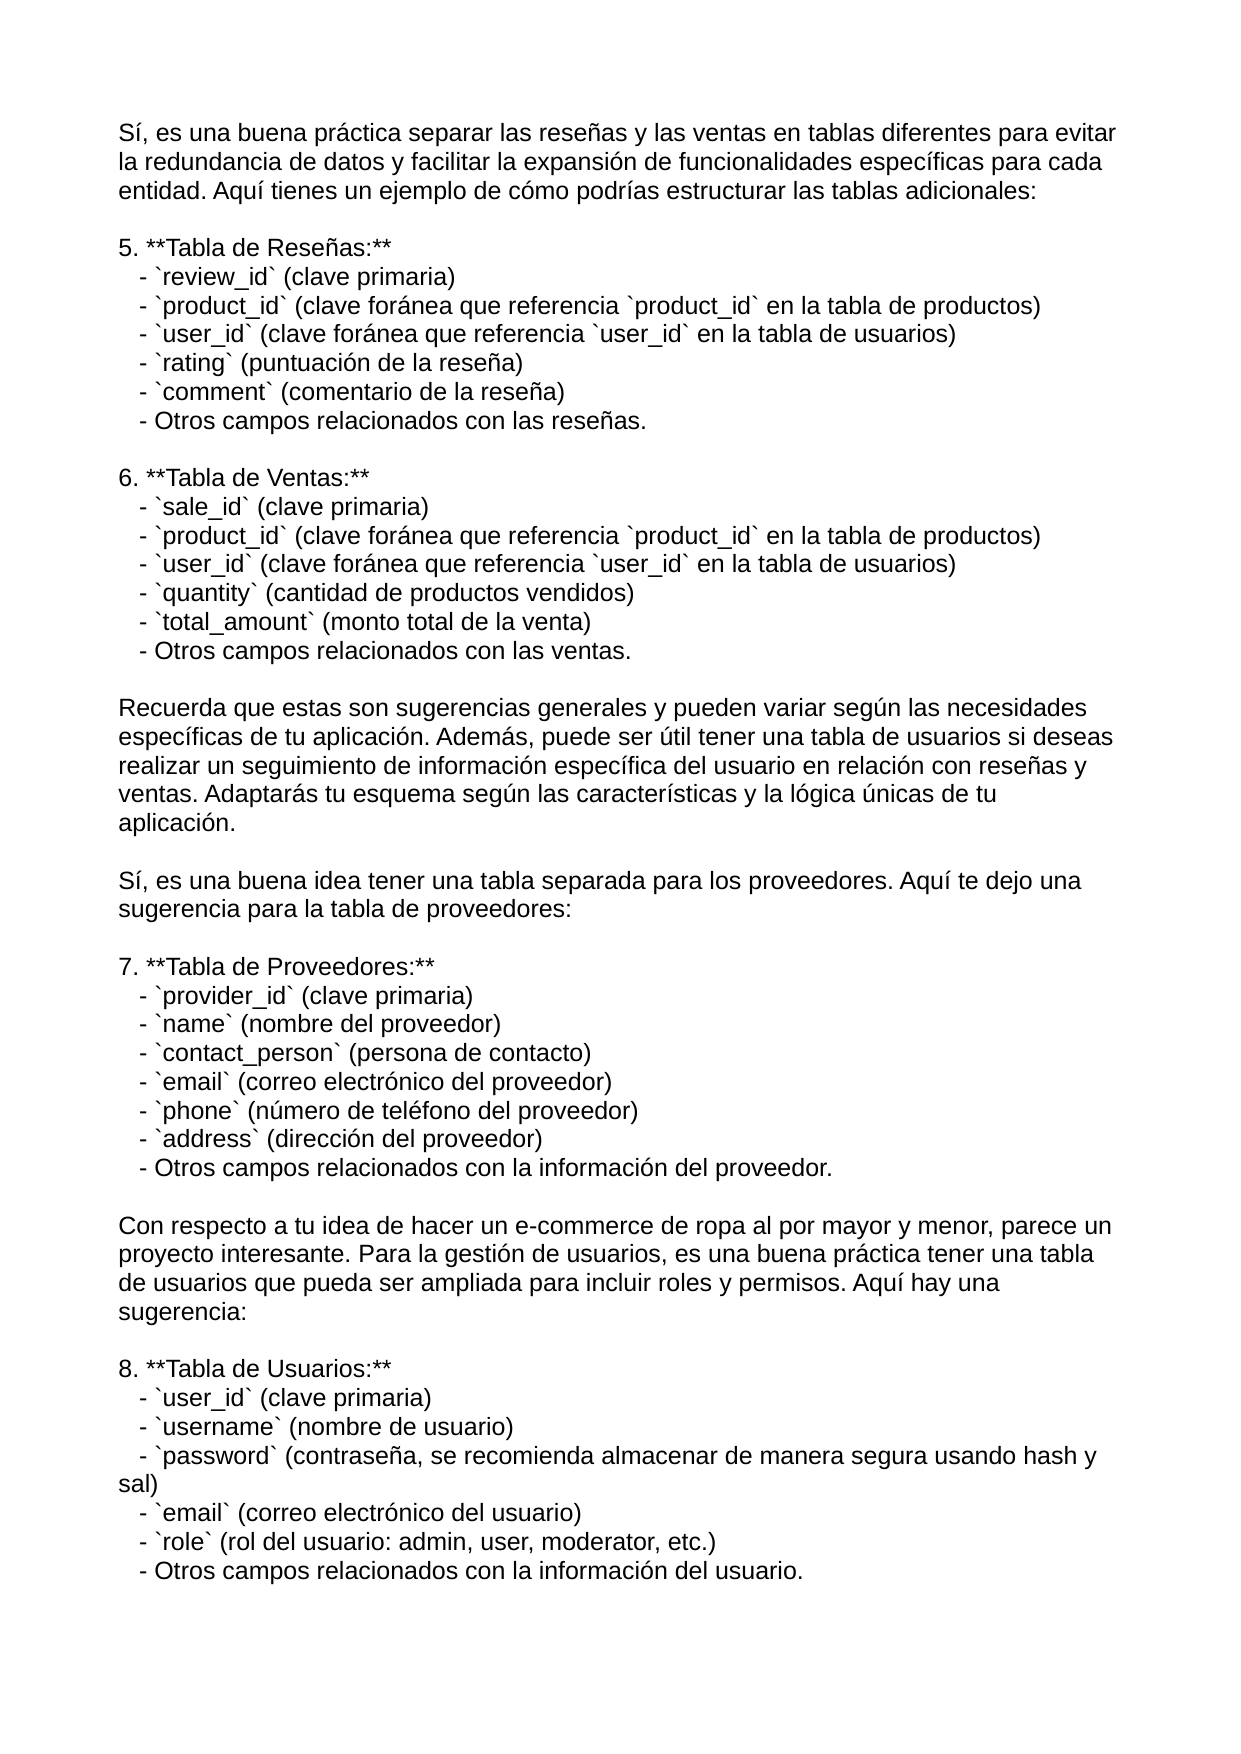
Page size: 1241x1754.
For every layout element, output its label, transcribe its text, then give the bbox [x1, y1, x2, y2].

text 8. **Tabla de Usuarios:** [118, 1354, 1122, 1383]
text - `provider_id` (clave primaria) [118, 981, 1122, 1009]
text - `contact_person` (persona de contacto) [118, 1038, 1122, 1067]
text - `password` (contraseña, se recomienda almacenar de manera segura usando hash y sal) [118, 1441, 1122, 1498]
text - Otros campos relacionados con la información del usuario. [118, 1556, 1122, 1584]
text - `comment` (comentario de la reseña) [118, 377, 1122, 406]
text - `total_amount` (monto total de la venta) [118, 607, 1122, 636]
text - `rating` (puntuación de la reseña) [118, 348, 1122, 377]
text - `sale_id` (clave primaria) [118, 492, 1122, 521]
text 6. **Tabla de Ventas:** [118, 463, 1122, 492]
text - `address` (dirección del proveedor) [118, 1124, 1122, 1153]
text - `user_id` (clave foránea que referencia `user_id` en la tabla de usuarios) [118, 549, 1122, 578]
text - `name` (nombre del proveedor) [118, 1009, 1122, 1038]
text - Otros campos relacionados con las reseñas. [118, 406, 1122, 434]
text 5. **Tabla de Reseñas:** [118, 233, 1122, 262]
text - `email` (correo electrónico del usuario) [118, 1498, 1122, 1527]
text - `product_id` (clave foránea que referencia `product_id` en la tabla de productos) [118, 521, 1122, 549]
text 7. **Tabla de Proveedores:** [118, 952, 1122, 981]
text Sí, es una buena práctica separar las reseñas y las ventas en tablas diferentes para evitar la redundancia de datos y facilitar la expansión de funcionalidades específicas para cada entidad. Aquí tienes un ejemplo de cómo podrías estructurar las tablas adicionales: [118, 118, 1122, 204]
text - `email` (correo electrónico del proveedor) [118, 1067, 1122, 1096]
text - `phone` (número de teléfono del proveedor) [118, 1096, 1122, 1124]
text - `role` (rol del usuario: admin, user, moderator, etc.) [118, 1527, 1122, 1556]
text Sí, es una buena idea tener una tabla separada para los proveedores. Aquí te dejo una sugerencia para la tabla de proveedores: [118, 866, 1122, 923]
text - Otros campos relacionados con las ventas. [118, 636, 1122, 664]
text - `quantity` (cantidad de productos vendidos) [118, 578, 1122, 607]
text - `username` (nombre de usuario) [118, 1412, 1122, 1441]
text - `product_id` (clave foránea que referencia `product_id` en la tabla de productos) [118, 291, 1122, 319]
text - `user_id` (clave primaria) [118, 1383, 1122, 1412]
text Recuerda que estas son sugerencias generales y pueden variar según las necesidades específicas de tu aplicación. Además, puede ser útil tener una tabla de usuarios si deseas realizar un seguimiento de información específica del usuario en relación con reseñas y ventas. Adaptarás tu esquema según las características y la lógica únicas de tu aplicación. [118, 693, 1122, 837]
text - `review_id` (clave primaria) [118, 262, 1122, 291]
text - Otros campos relacionados con la información del proveedor. [118, 1153, 1122, 1182]
text - `user_id` (clave foránea que referencia `user_id` en la tabla de usuarios) [118, 319, 1122, 348]
text Con respecto a tu idea de hacer un e-commerce de ropa al por mayor y menor, parece un proyecto interesante. Para la gestión de usuarios, es una buena práctica tener una tabla de usuarios que pueda ser ampliada para incluir roles y permisos. Aquí hay una sugerencia: [118, 1211, 1122, 1326]
